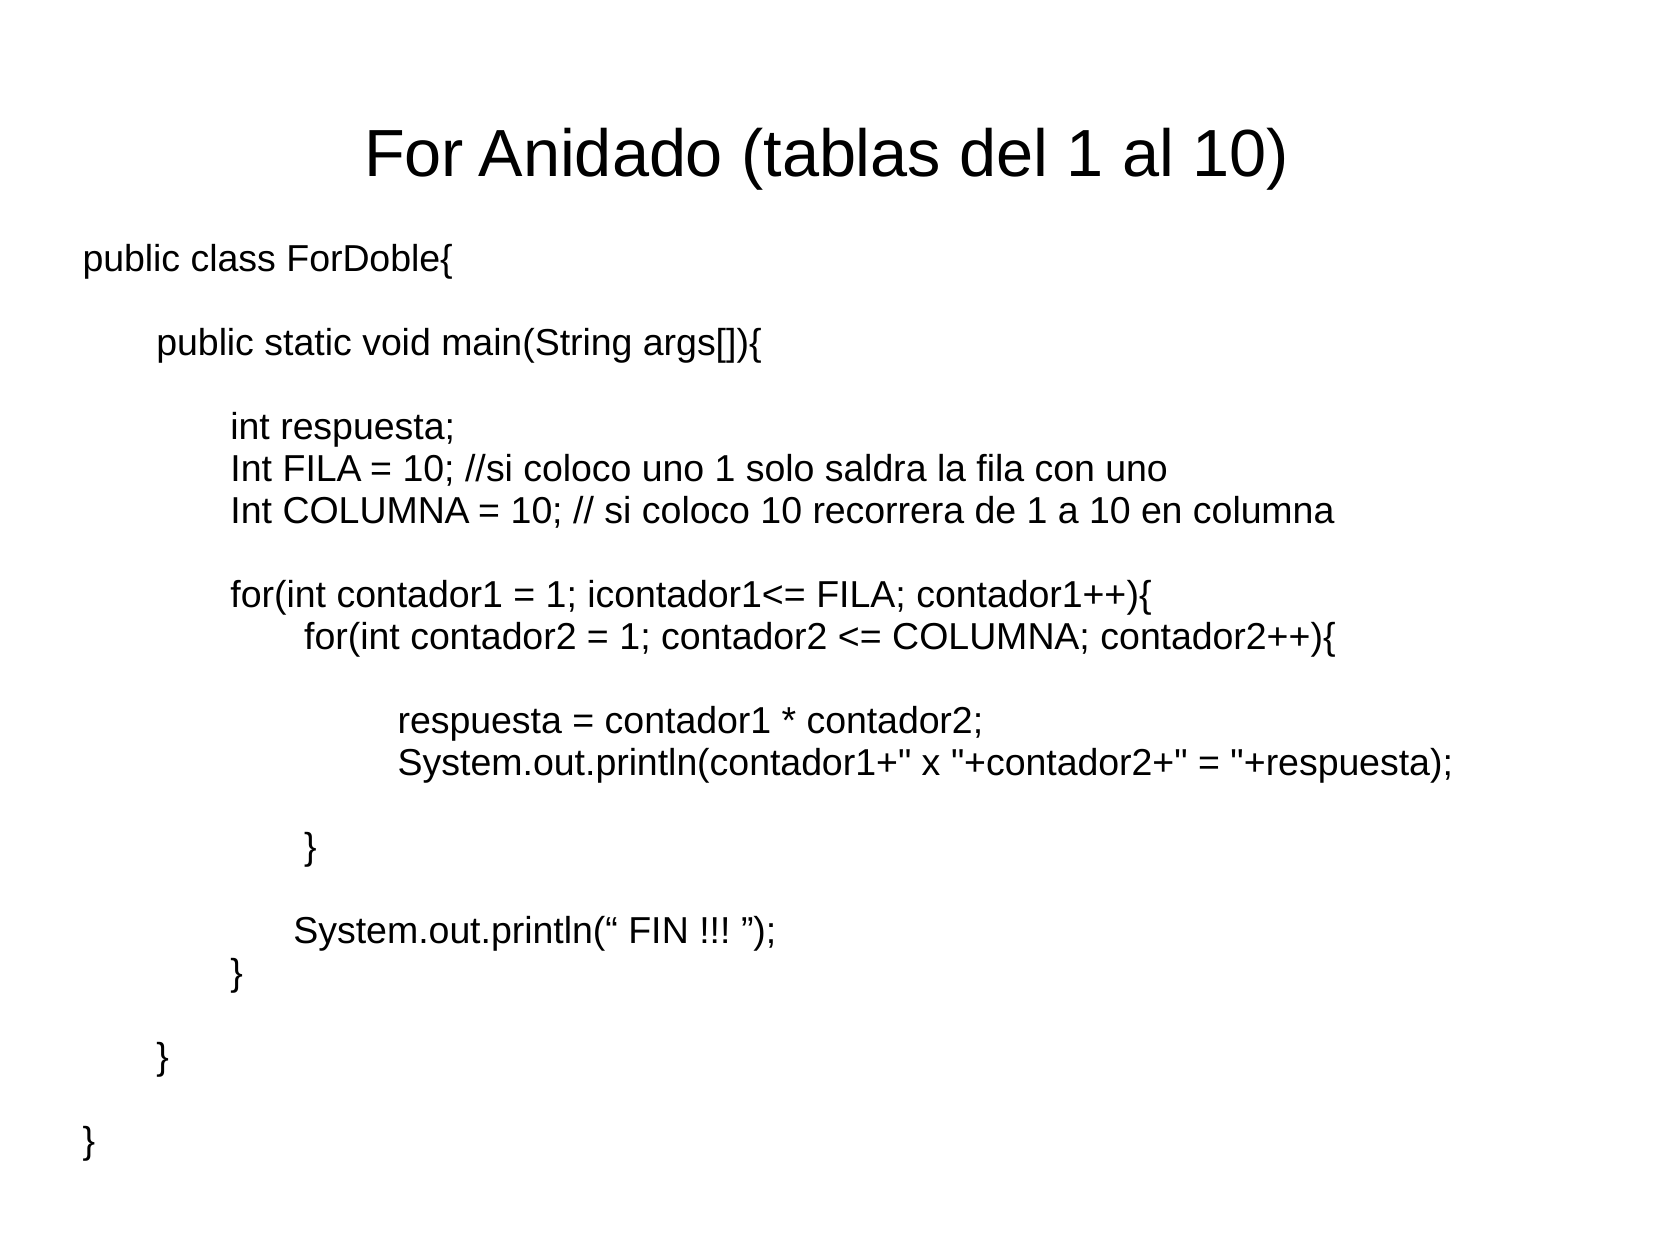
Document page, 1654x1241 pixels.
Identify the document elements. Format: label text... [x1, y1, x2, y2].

subtitle public class ForDoble{ public static void main(String args[]){ int respuesta; Int FILA = 10; //si coloco uno 1 solo saldra la fila con uno Int COLUMNA = 10; // si coloco 10 recorrera de 1 a 10 en columna for(int contador1 = 1; icontador1<= FILA; contador1++){ for(int contador2 = 1; contador2 <= COLUMNA; contador2++){ respuesta = contador1 * contador2; System.out.println(contador1+" x "+contador2+" = "+respuesta); } System.out.println(“ FIN !!! ”); } } } [82, 236, 1571, 1163]
title For Anidado (tablas del 1 al 10) [82, 49, 1571, 236]
